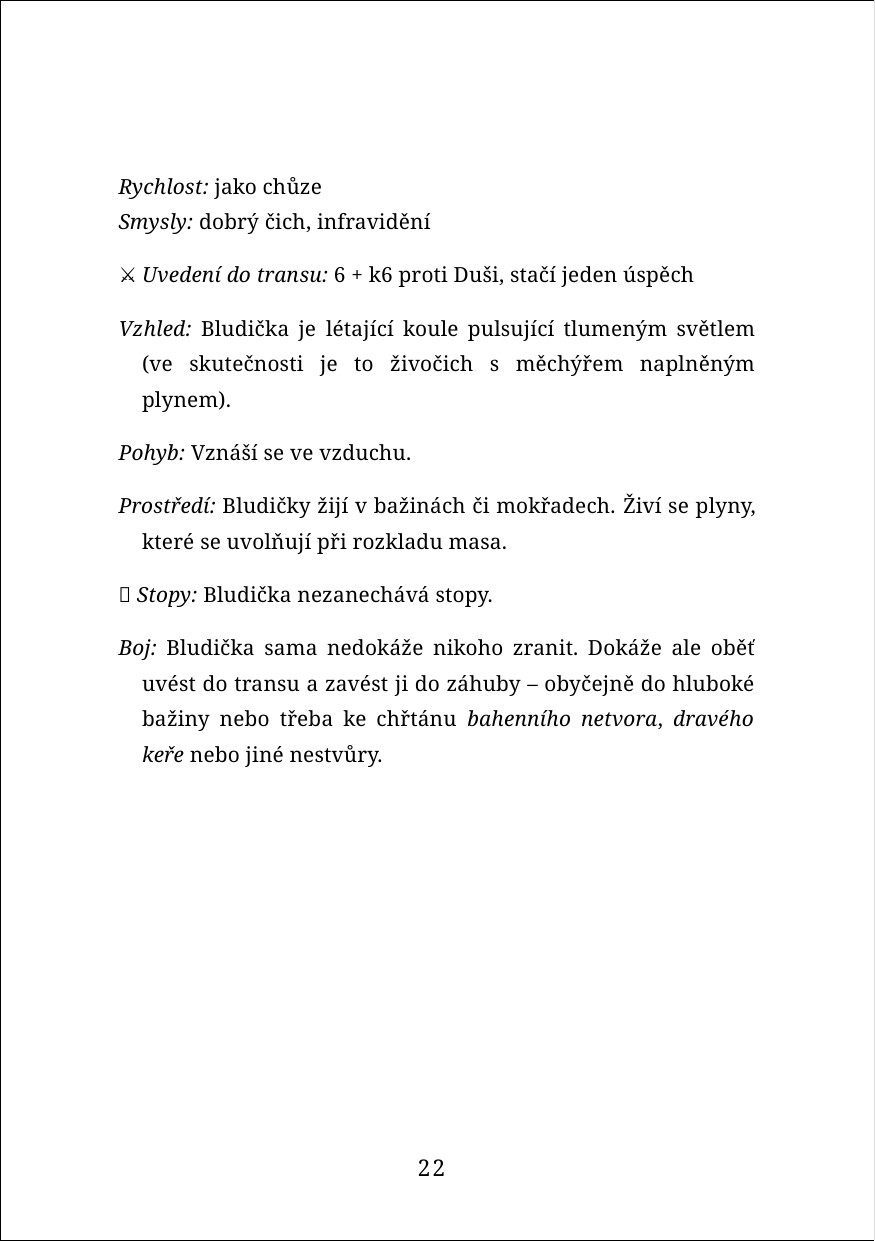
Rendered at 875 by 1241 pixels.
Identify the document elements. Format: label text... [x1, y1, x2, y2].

text 👣 Stopy: Bludička nezanechává stopy. [118, 580, 756, 608]
text Pohyb: Vznáší se ve vzduchu. [118, 438, 756, 466]
text ⚔ Uvedení do transu: 6 + k6 proti Duši, stačí jeden úspěch [118, 261, 756, 289]
text Vzhled: Bludička je létající koule pulsující tlumeným světlem (ve skutečnosti je to živočich s měchýřem naplněným plynem). [118, 314, 756, 413]
text Prostředí: Bludičky žijí v bažinách či mokřadech. Živí se plyny, které se uvolňují při rozkladu masa. [118, 491, 756, 555]
text Boj: Bludička sama nedokáže nikoho zranit. Dokáže ale oběť uvést do transu a zavést ji do záhuby – obyčejně do hluboké bažiny nebo třeba ke chřtánu bahenního netvora, dravého keře nebo jiné nestvůry. [118, 633, 756, 768]
text Rychlost: jako chůze Smysly: dobrý čich, infravidění [118, 172, 756, 236]
